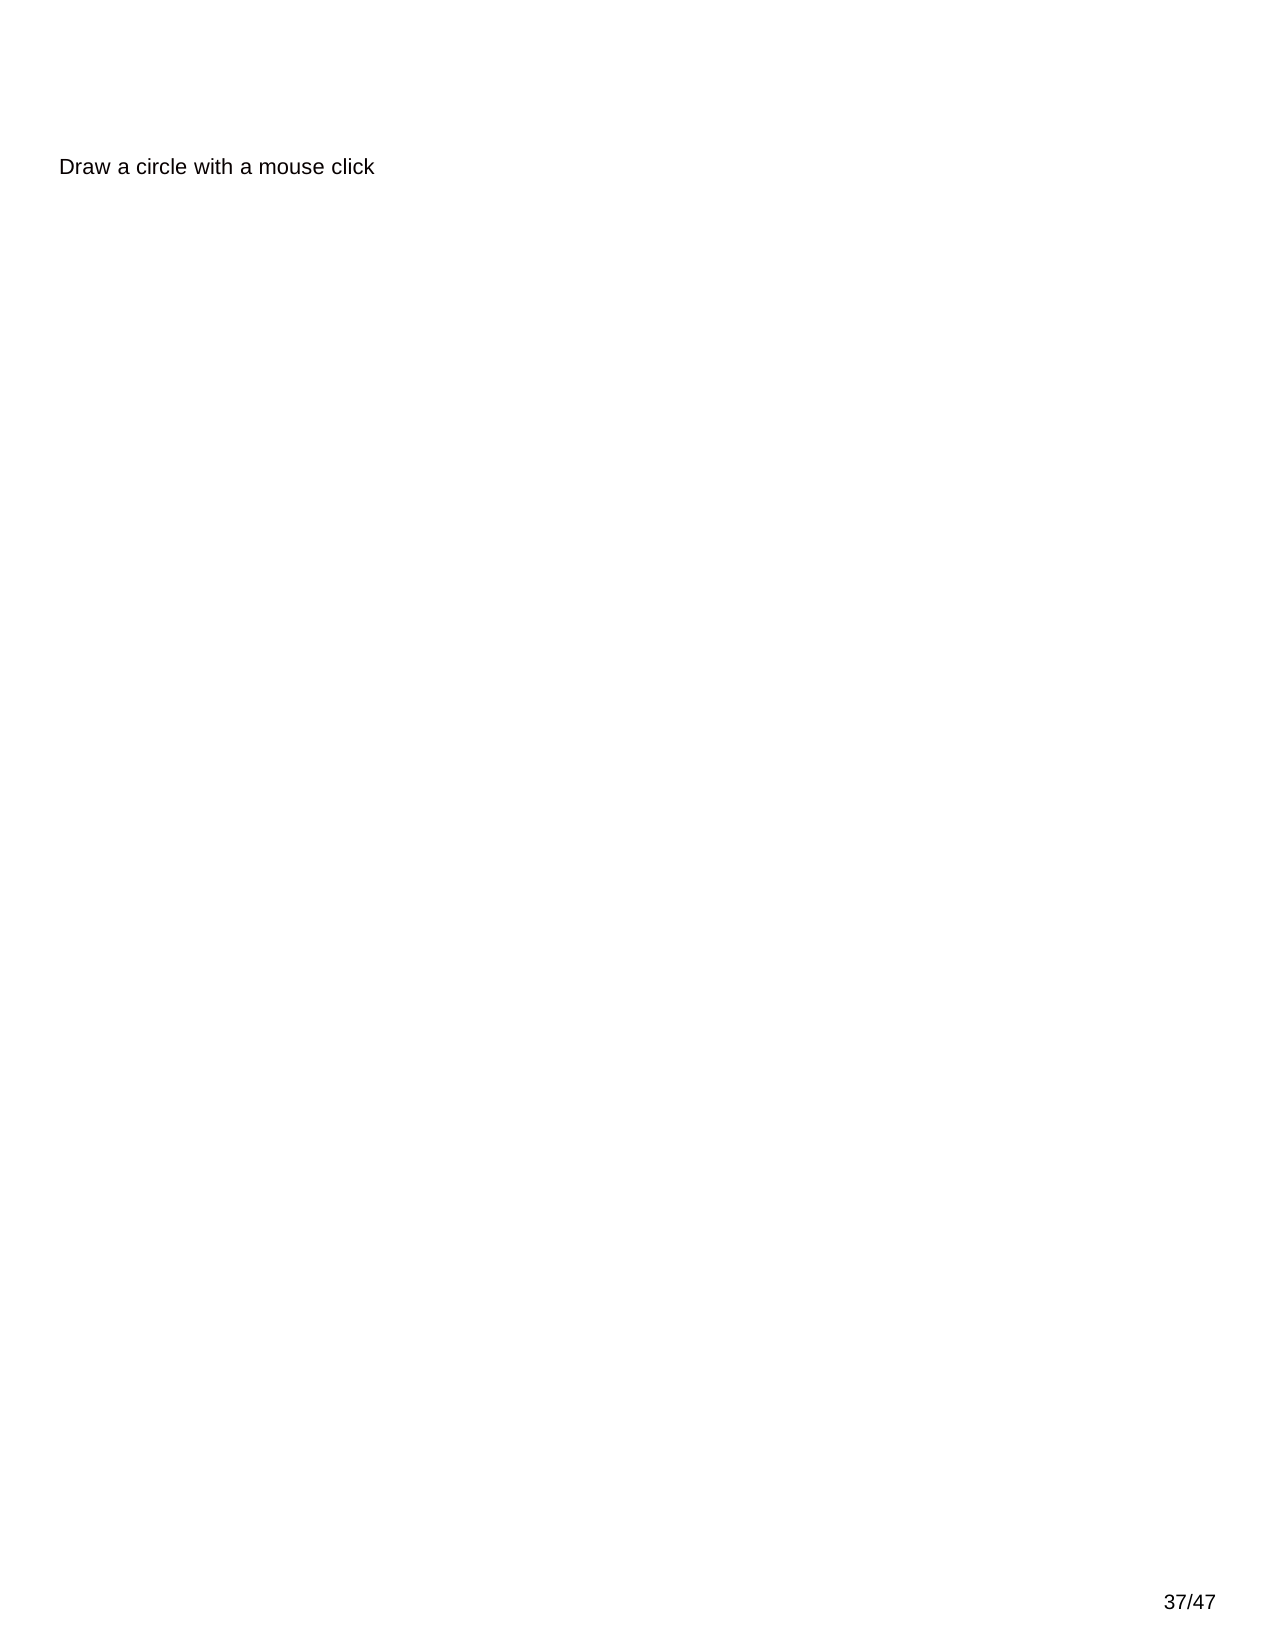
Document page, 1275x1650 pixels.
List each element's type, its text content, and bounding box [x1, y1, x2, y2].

text Draw a circle with a mouse click [59, 154, 1229, 179]
